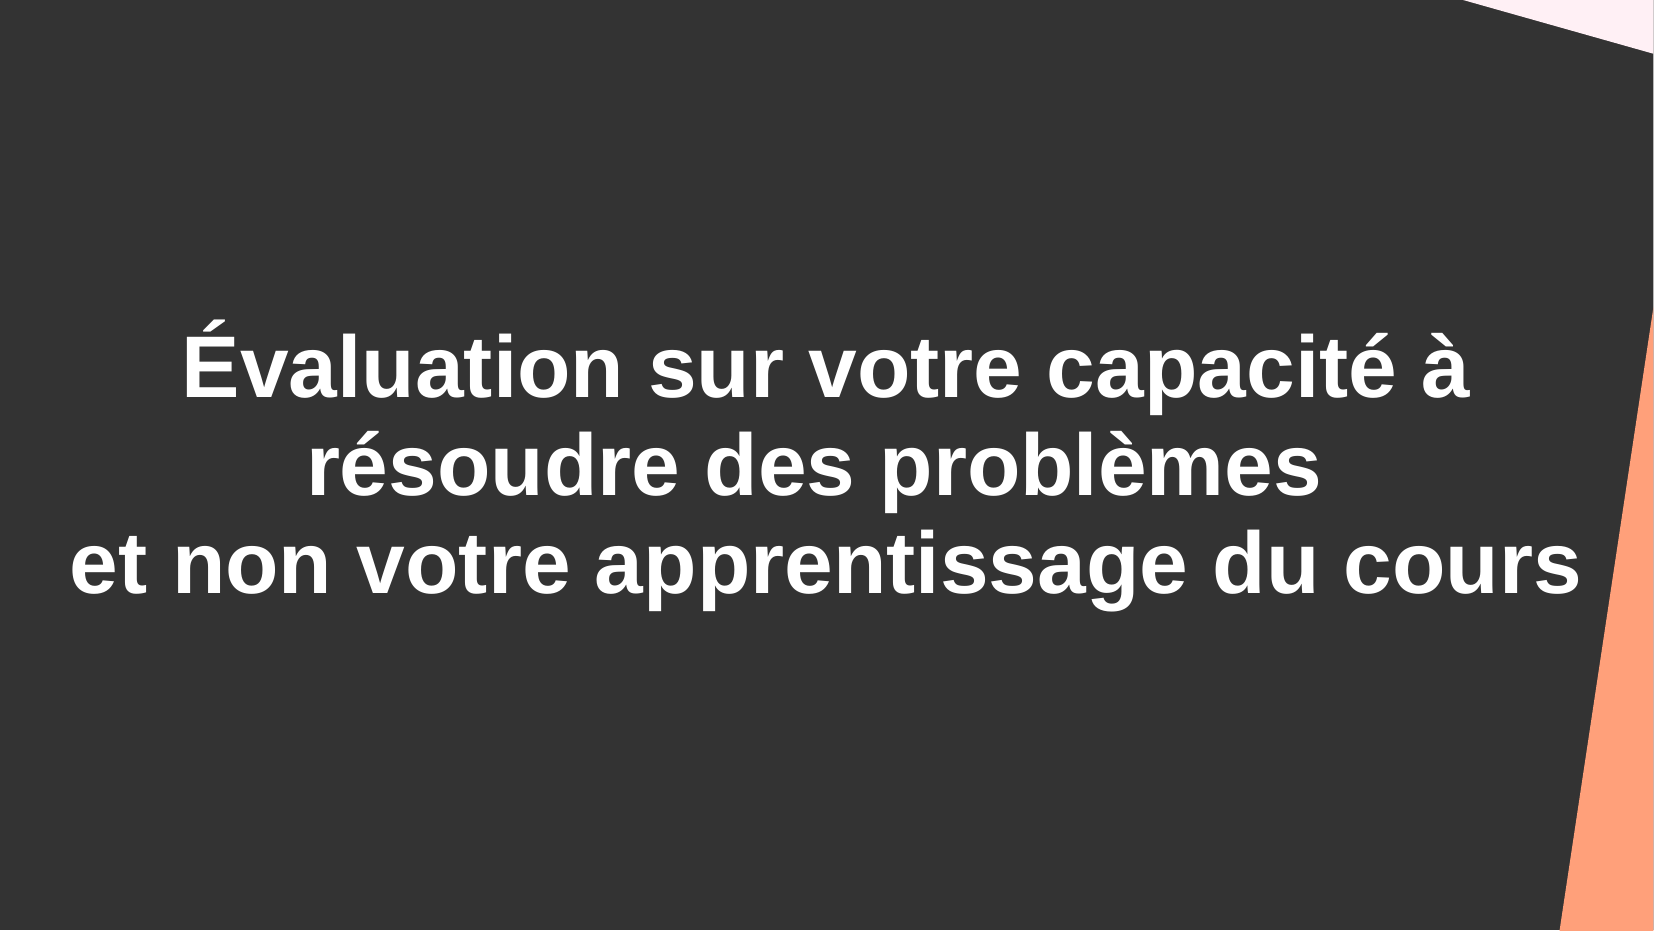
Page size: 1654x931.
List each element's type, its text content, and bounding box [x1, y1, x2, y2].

text_box [1559, 303, 1654, 931]
title Évaluation sur votre capacité à résoudre des problèmes et non votre apprentissage du cours [31, 318, 1622, 649]
text_box [1463, 0, 1654, 54]
